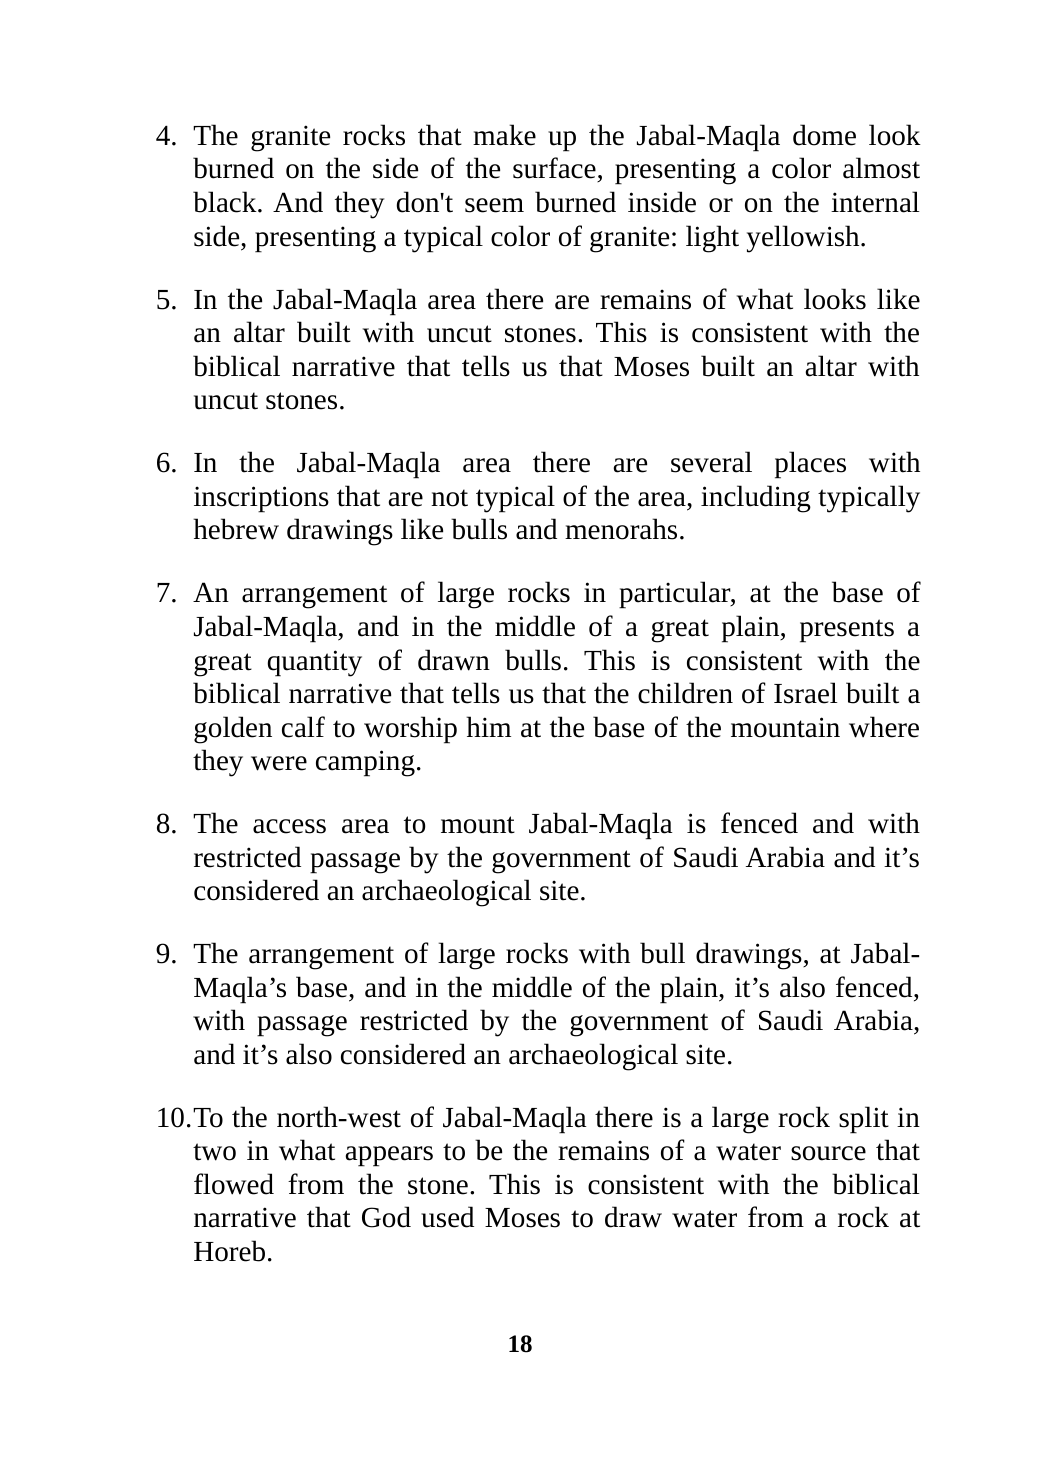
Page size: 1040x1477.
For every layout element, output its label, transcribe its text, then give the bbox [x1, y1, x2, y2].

list The arrangement of large rocks with bull drawings, at Jabal-Maqla’s base, and in the middle of the plain, it’s also fenced, with passage restricted by the government of Saudi Arabia, and it’s also considered an archaeological site. [156, 936, 921, 1071]
list To the north-west of Jabal-Maqla there is a large rock split in two in what appears to be the remains of a water source that flowed from the stone. This is consistent with the biblical narrative that God used Moses to draw water from a rock at Horeb. [156, 1100, 921, 1268]
list The granite rocks that make up the Jabal-Maqla dome look burned on the side of the surface, presenting a color almost black. And they don't seem burned inside or on the internal side, presenting a typical color of granite: light yellowish. [156, 118, 921, 252]
list In the Jabal-Maqla area there are remains of what looks like an altar built with uncut stones. This is consistent with the biblical narrative that tells us that Moses built an altar with uncut stones. [156, 282, 921, 416]
list An arrangement of large rocks in particular, at the base of Jabal-Maqla, and in the middle of a great plain, presents a great quantity of drawn bulls. This is consistent with the biblical narrative that tells us that the children of Israel built a golden calf to worship him at the base of the mountain where they were camping. [156, 576, 921, 777]
list The access area to mount Jabal-Maqla is fenced and with restricted passage by the government of Saudi Arabia and it’s considered an archaeological site. [156, 806, 921, 907]
list In the Jabal-Maqla area there are several places with inscriptions that are not typical of the area, including typically hebrew drawings like bulls and menorahs. [156, 445, 921, 546]
